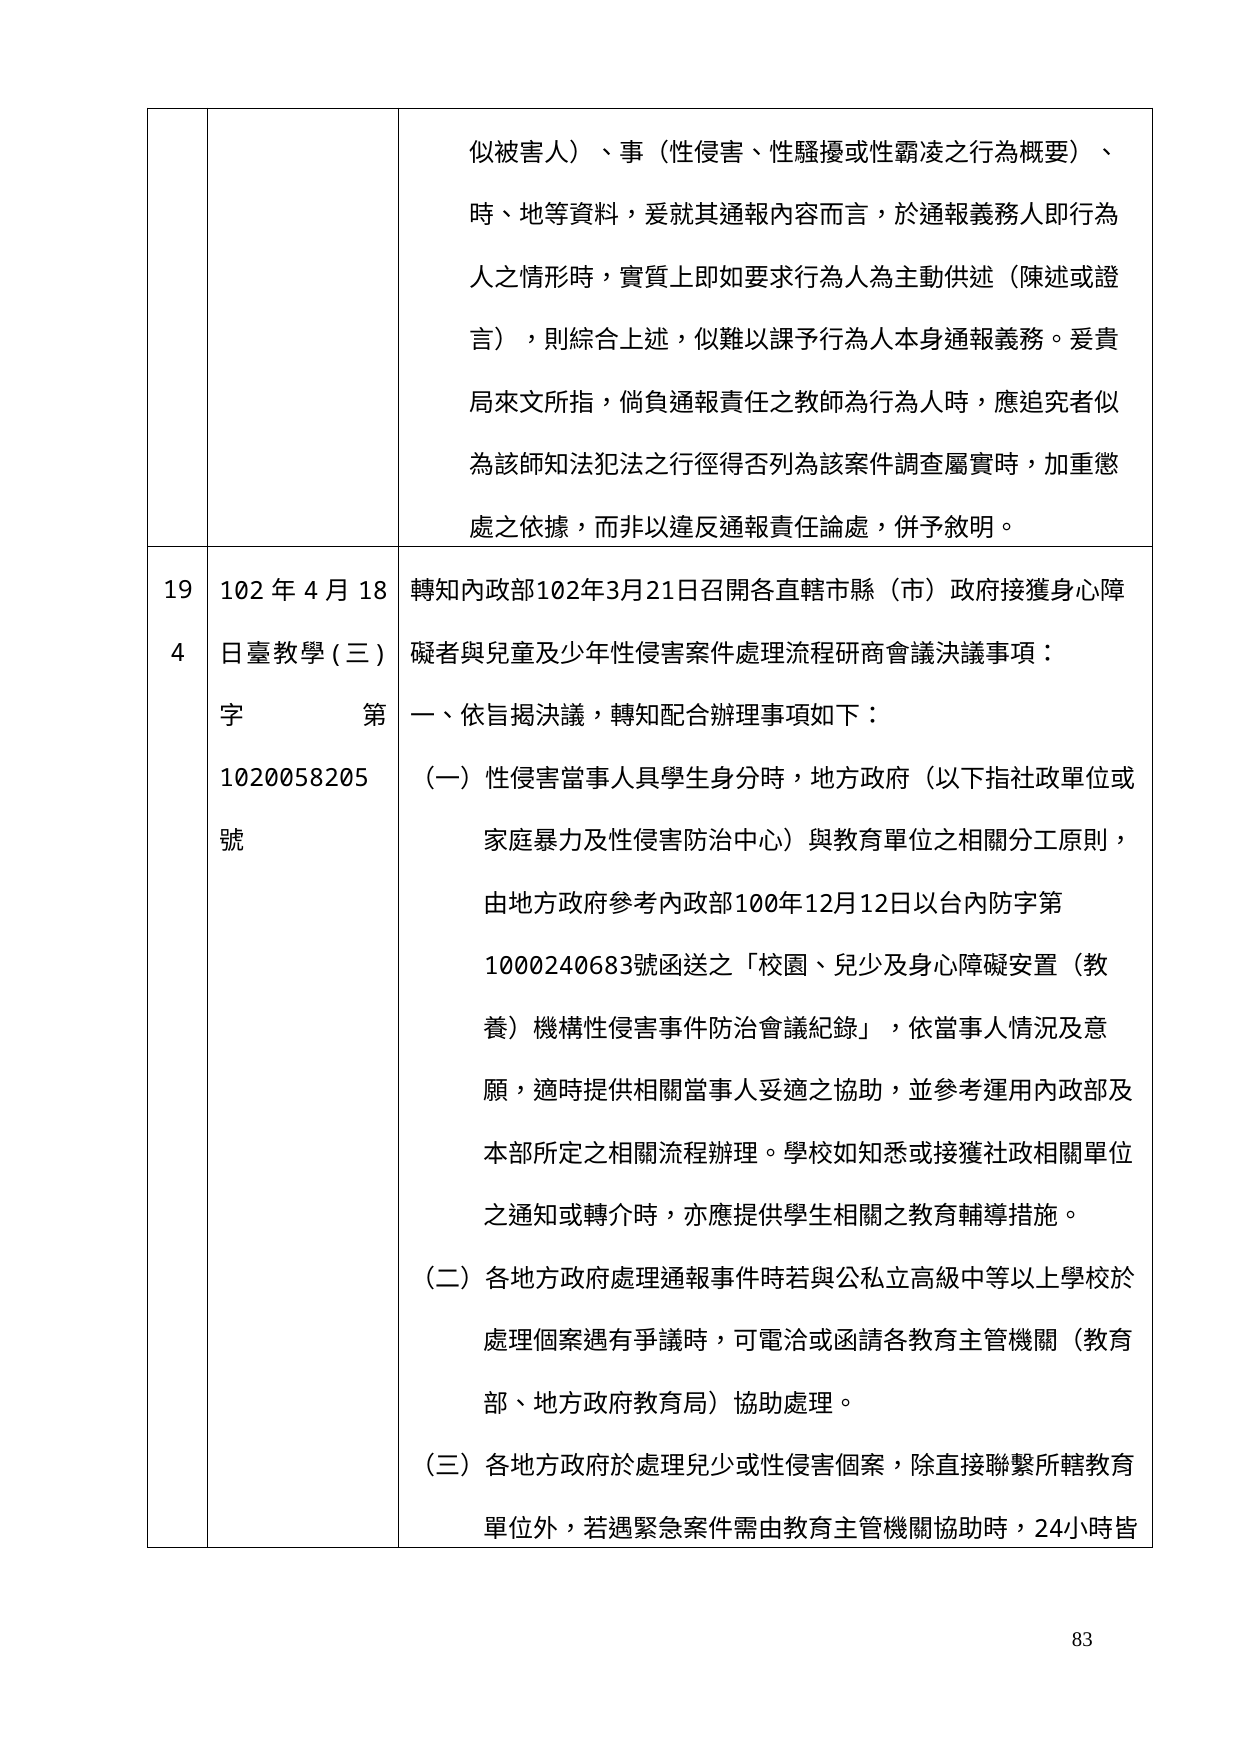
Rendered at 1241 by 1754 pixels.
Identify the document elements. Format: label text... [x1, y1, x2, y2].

table_cell [148, 109, 207, 546]
table_cell 102年4月18日臺教學(三)字第1020058205號 [208, 547, 398, 1547]
table_cell 轉知內政部102年3月21日召開各直轄市縣（市）政府接獲身心障礙者與兒童及少年性侵害案件處理流程研商會議決議事項： 一、依旨揭決議，轉知配合辦理事項如下： （一）性侵害當事人具學生身分時，地方政府（以下指社政單位或家庭暴力及性侵害防治中心）與教育單位之相關分工原則，由地方政府參考內政部100年12月12日以台內防字第1000240683號函送之「校園、兒少及身心障礙安置（教養）機構性侵害事件防治會議紀錄」，依當事人情況及意願，適時提供相關當事人妥適之協助，並參考運用內政部及本部所定之相關流程辦理。學校如知悉或接獲社政相關單位之通知或轉介時，亦應提供學生相關之教育輔導措施。 （二）各地方政府處理通報事件時若與公私立高級中等以上學校於處理個案遇有爭議時，可電洽或函請各教育主管機關（教育部、地方政府教育局）協助處理。 （三）各地方政府於處理兒少或性侵害個案，除直接聯繫所轄教育單位外，若遇緊急案件需由教育主管機關協助時，24小時皆 [399, 547, 1152, 1547]
table_cell 194 [148, 547, 207, 1547]
table_cell 似被害人）、事（性侵害、性騷擾或性霸凌之行為概要）、時、地等資料，爰就其通報內容而言，於通報義務人即行為人之情形時，實質上即如要求行為人為主動供述（陳述或證言），則綜合上述，似難以課予行為人本身通報義務。爰貴局來文所指，倘負通報責任之教師為行為人時，應追究者似為該師知法犯法之行徑得否列為該案件調查屬實時，加重懲處之依據，而非以違反通報責任論處，併予敘明。 [399, 109, 1152, 546]
table_cell [208, 109, 398, 546]
